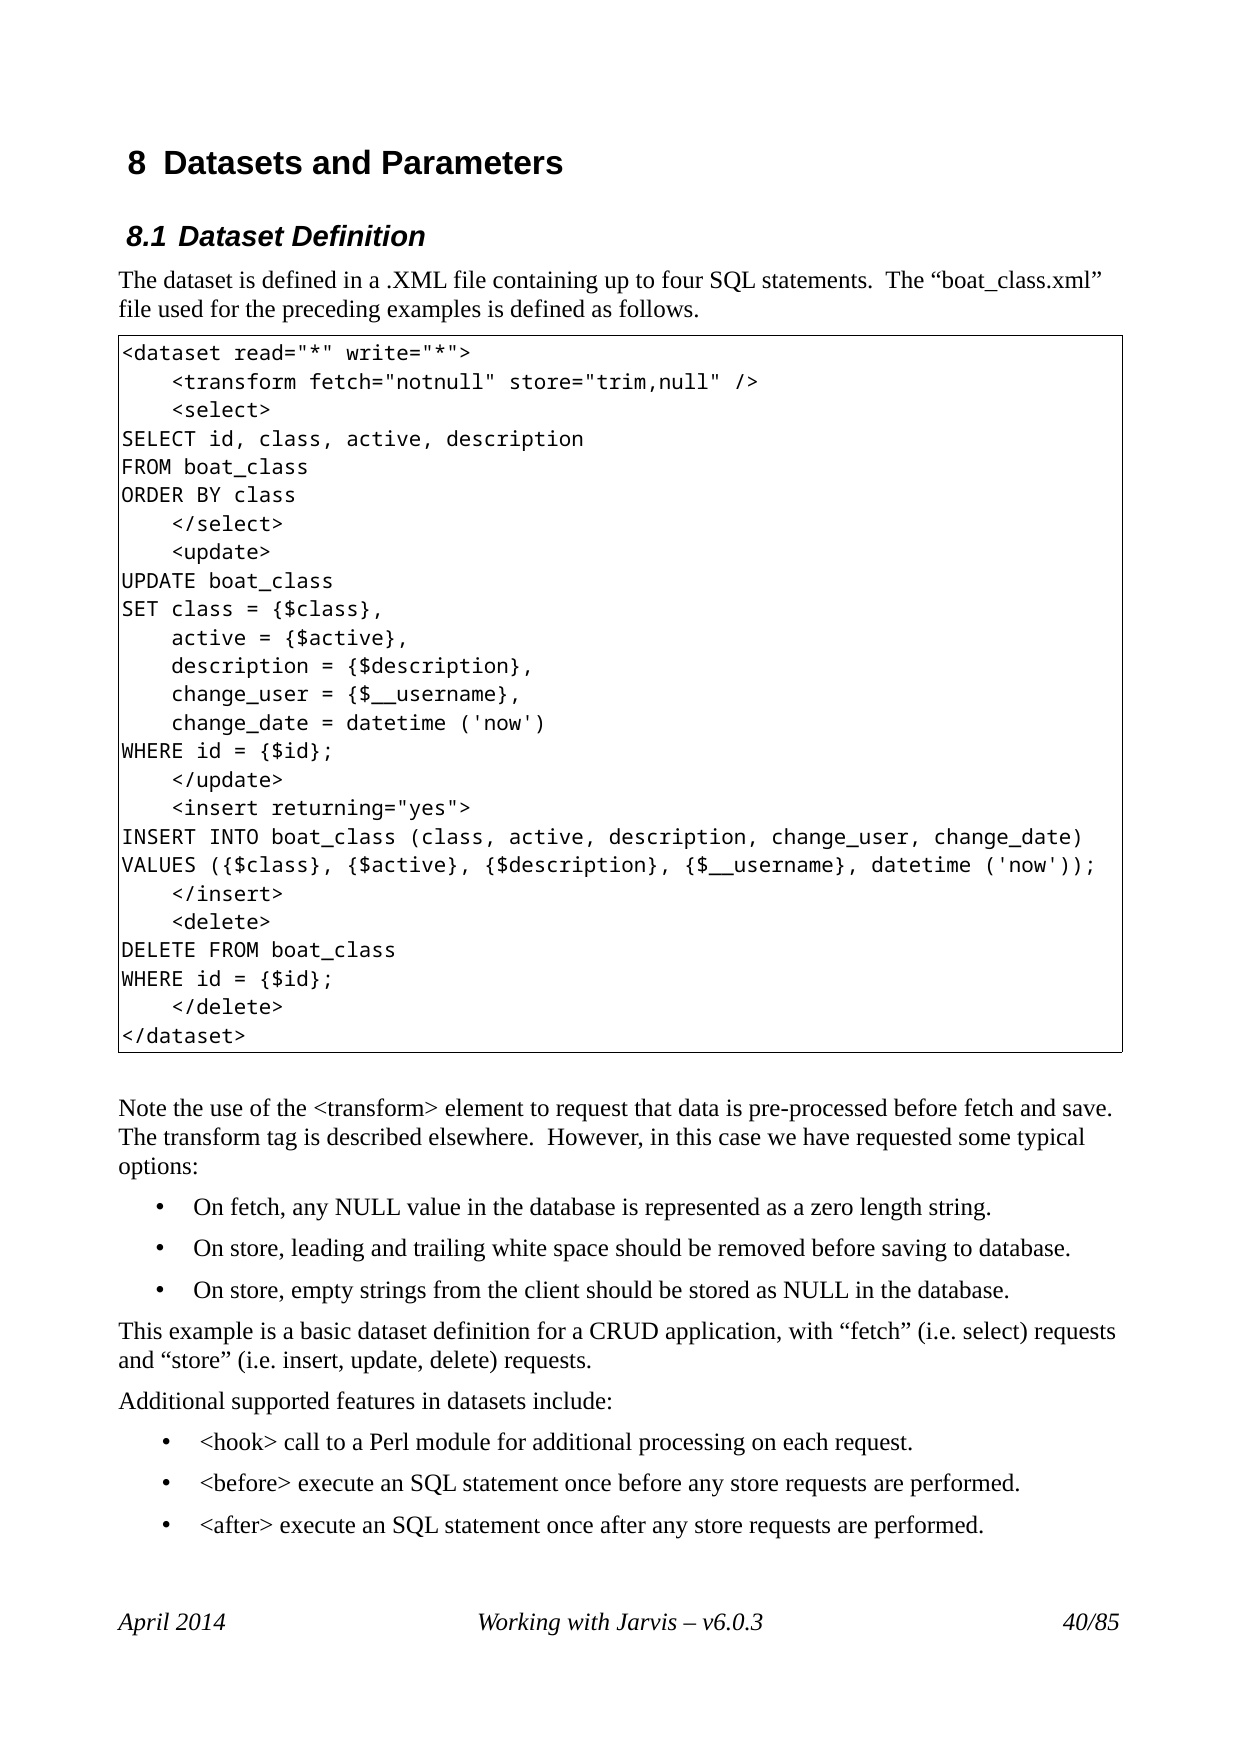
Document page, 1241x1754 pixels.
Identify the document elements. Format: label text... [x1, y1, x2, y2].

text change_date = datetime ('now') [119, 705, 1122, 733]
text WHERE id = {$id}; [119, 733, 1122, 762]
text The dataset is defined in a .XML file containing up to four SQL statements. The “boat_class.xml” file used for the preceding examples is defined as follows. [118, 265, 1122, 323]
text This example is a basic dataset definition for a CRUD application, with “fetch” (i.e. select) requests and “store” (i.e. insert, update, delete) requests. [118, 1316, 1122, 1373]
text </select> [119, 506, 1122, 534]
subtitle Dataset Definition [118, 219, 1122, 253]
text Note the use of the <transform> element to request that data is pre-processed before fetch and save. The transform tag is described elsewhere. However, in this case we have requested some typical options: [118, 1093, 1122, 1180]
text WHERE id = {$id}; [119, 961, 1122, 989]
text change_user = {$__username}, [119, 677, 1122, 705]
list <after> execute an SQL statement once after any store requests are performed. [162, 1510, 1122, 1538]
text FROM boat_class [119, 449, 1122, 477]
text description = {$description}, [119, 648, 1122, 677]
subtitle Datasets and Parameters [118, 143, 1122, 182]
text </insert> [119, 876, 1122, 904]
text UPDATE boat_class [119, 563, 1122, 591]
text VALUES ({$class}, {$active}, {$description}, {$__username}, datetime ('now')); [119, 847, 1122, 876]
list On store, leading and trailing white space should be removed before saving to database. [156, 1233, 1122, 1262]
text <update> [119, 534, 1122, 563]
text DELETE FROM boat_class [119, 932, 1122, 961]
text INSERT INTO boat_class (class, active, description, change_user, change_date) [119, 819, 1122, 847]
text </dataset> [119, 1018, 1122, 1052]
text active = {$active}, [119, 620, 1122, 648]
text </delete> [119, 989, 1122, 1018]
text SET class = {$class}, [119, 591, 1122, 620]
text SELECT id, class, active, description [119, 421, 1122, 449]
text <select> [119, 392, 1122, 421]
text <delete> [119, 904, 1122, 932]
list <hook> call to a Perl module for additional processing on each request. [162, 1427, 1122, 1456]
list <before> execute an SQL statement once before any store requests are performed. [162, 1468, 1122, 1497]
text <dataset read="*" write="*"> [119, 336, 1122, 364]
list On fetch, any NULL value in the database is represented as a zero length string. [156, 1192, 1122, 1221]
text <insert returning="yes"> [119, 790, 1122, 819]
text <transform fetch="notnull" store="trim,null" /> [119, 364, 1122, 392]
text Additional supported features in datasets include: [118, 1386, 1122, 1415]
text </update> [119, 762, 1122, 790]
text ORDER BY class [119, 477, 1122, 506]
list On store, empty strings from the client should be stored as NULL in the database. [156, 1275, 1122, 1303]
